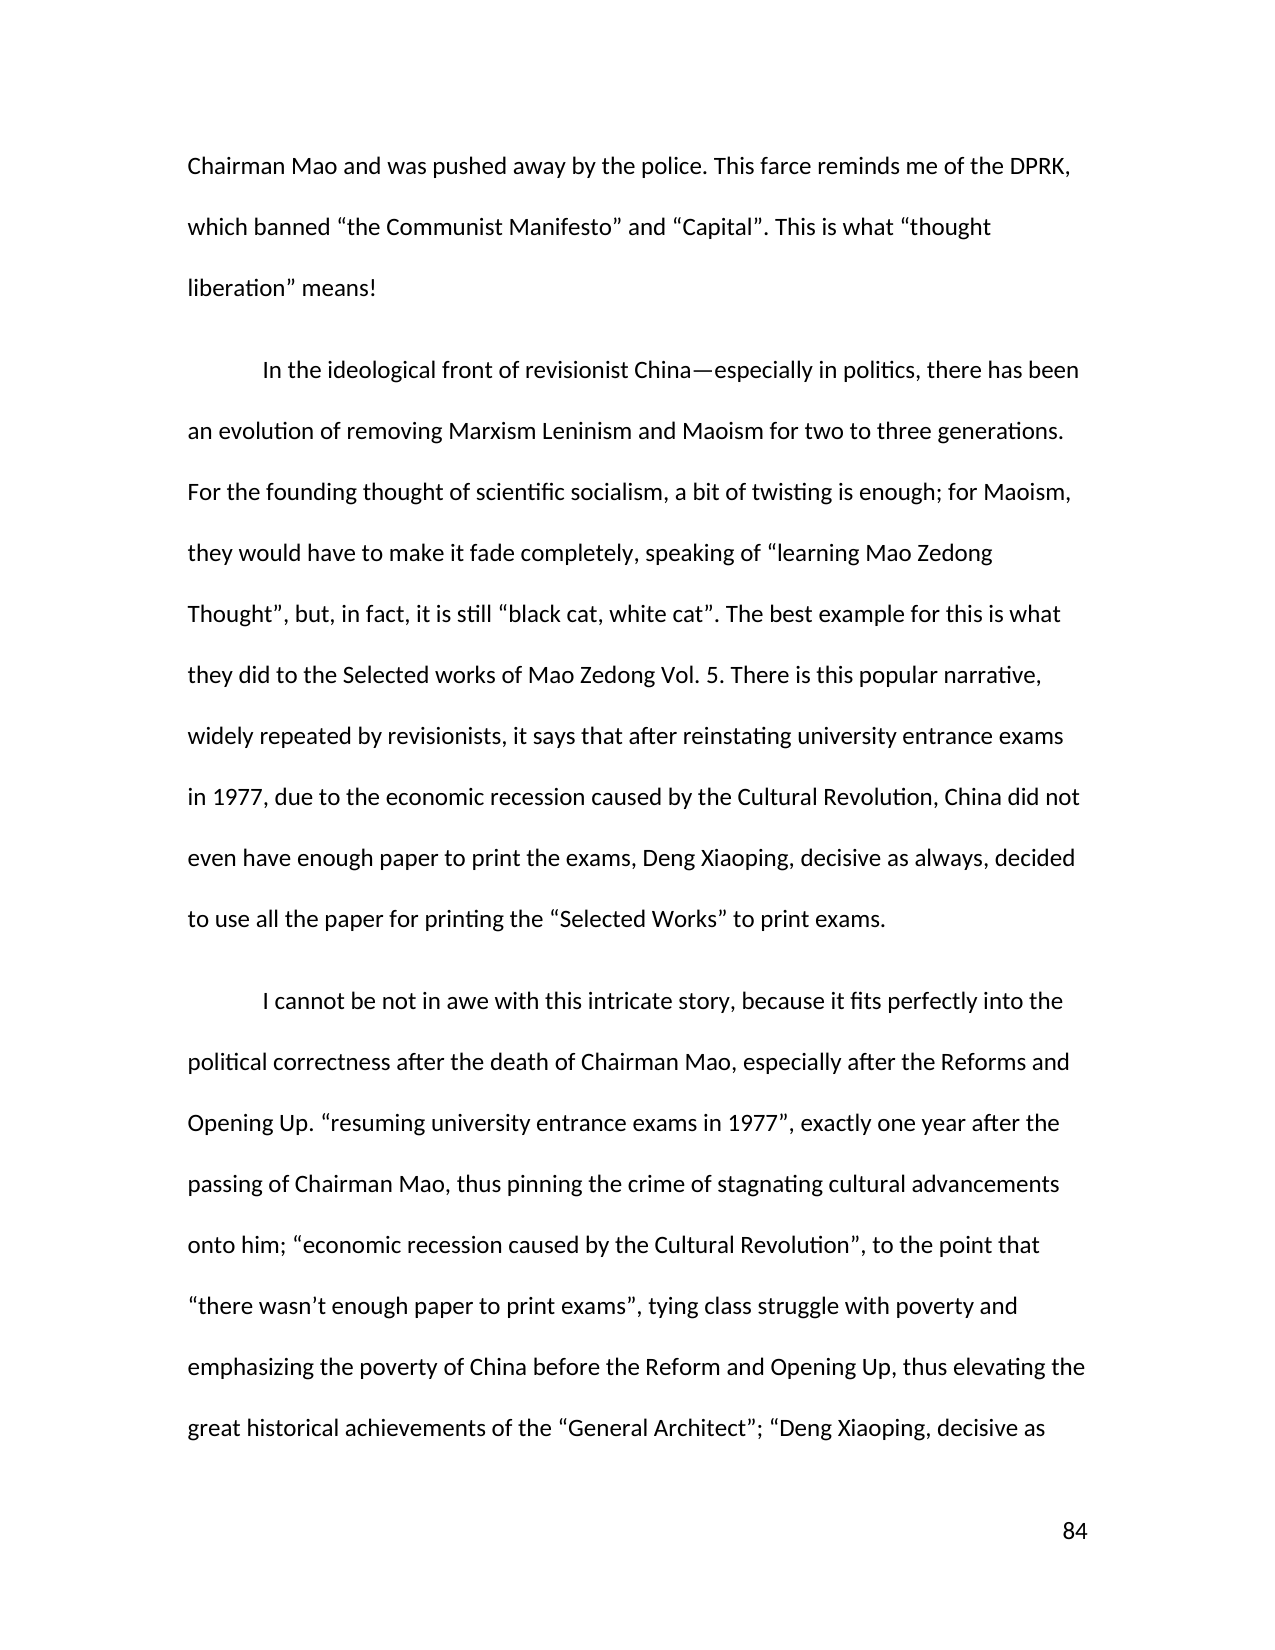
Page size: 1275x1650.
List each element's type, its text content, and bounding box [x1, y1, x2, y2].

text Chairman Mao and was pushed away by the police. This farce reminds me of the DPRK, which banned “the Communist Manifesto” and “Capital”. This is what “thought liberation” means! [187, 150, 1087, 303]
text I cannot be not in awe with this intricate story, because it fits perfectly into the political correctness after the death of Chairman Mao, especially after the Reforms and Opening Up. “resuming university entrance exams in 1977”, exactly one year after the passing of Chairman Mao, thus pinning the crime of stagnating cultural advancements onto him; “economic recession caused by the Cultural Revolution”, to the point that “there wasn’t enough paper to print exams”, tying class struggle with poverty and emphasizing the poverty of China before the Reform and Opening Up, thus elevating the great historical achievements of the “General Architect”; “Deng Xiaoping, decisive as [187, 985, 1087, 1443]
text In the ideological front of revisionist China—especially in politics, there has been an evolution of removing Marxism Leninism and Maoism for two to three generations. For the founding thought of scientific socialism, a bit of twisting is enough; for Maoism, they would have to make it fade completely, speaking of “learning Mao Zedong Thought”, but, in fact, it is still “black cat, white cat”. The best example for this is what they did to the Selected works of Mao Zedong Vol. 5. There is this popular narrative, widely repeated by revisionists, it says that after reinstating university entrance exams in 1977, due to the economic recession caused by the Cultural Revolution, China did not even have enough paper to print the exams, Deng Xiaoping, decisive as always, decided to use all the paper for printing the “Selected Works” to print exams. [187, 354, 1087, 934]
